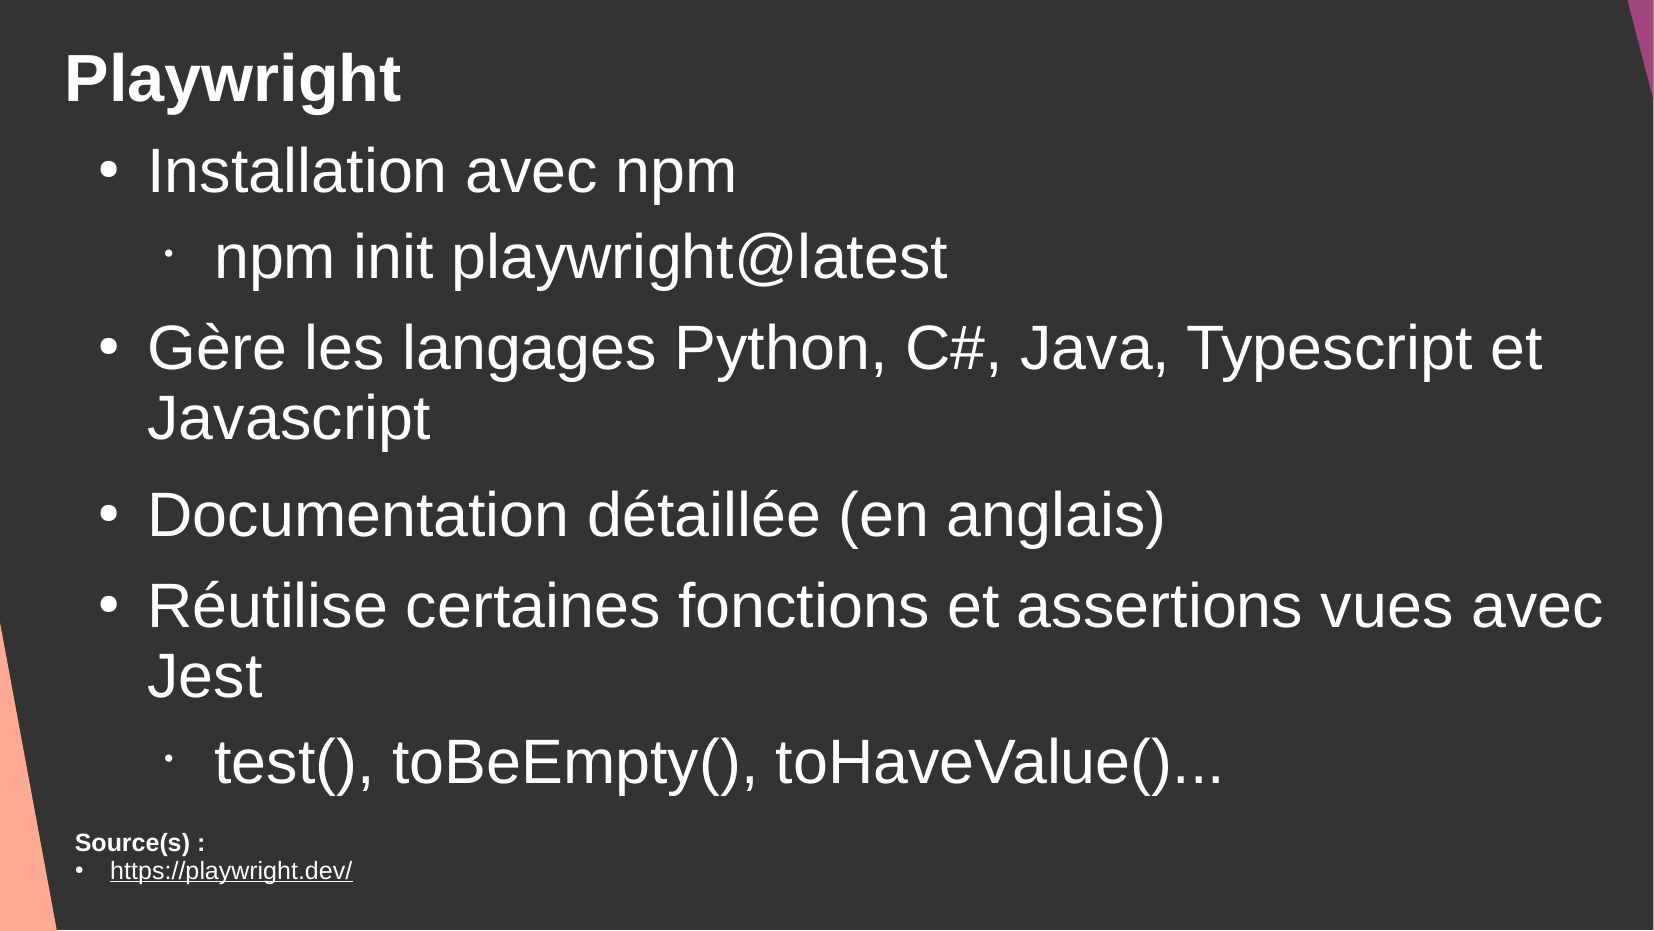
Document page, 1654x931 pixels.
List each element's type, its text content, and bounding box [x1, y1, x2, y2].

list Installation avec npm npm init playwright@latest Gère les langages Python, C#, Java, Typescript et Javascript Documentation détaillée (en anglais) Réutilise certaines fonctions et assertions vues avec Jest test(), toBeEmpty(), toHaveValue()... [80, 135, 1620, 804]
text_box [0, 622, 57, 931]
text_box [1627, 0, 1654, 103]
title Playwright [64, 40, 1635, 116]
text_box Source(s) : https://playwright.dev/ [60, 821, 1546, 906]
